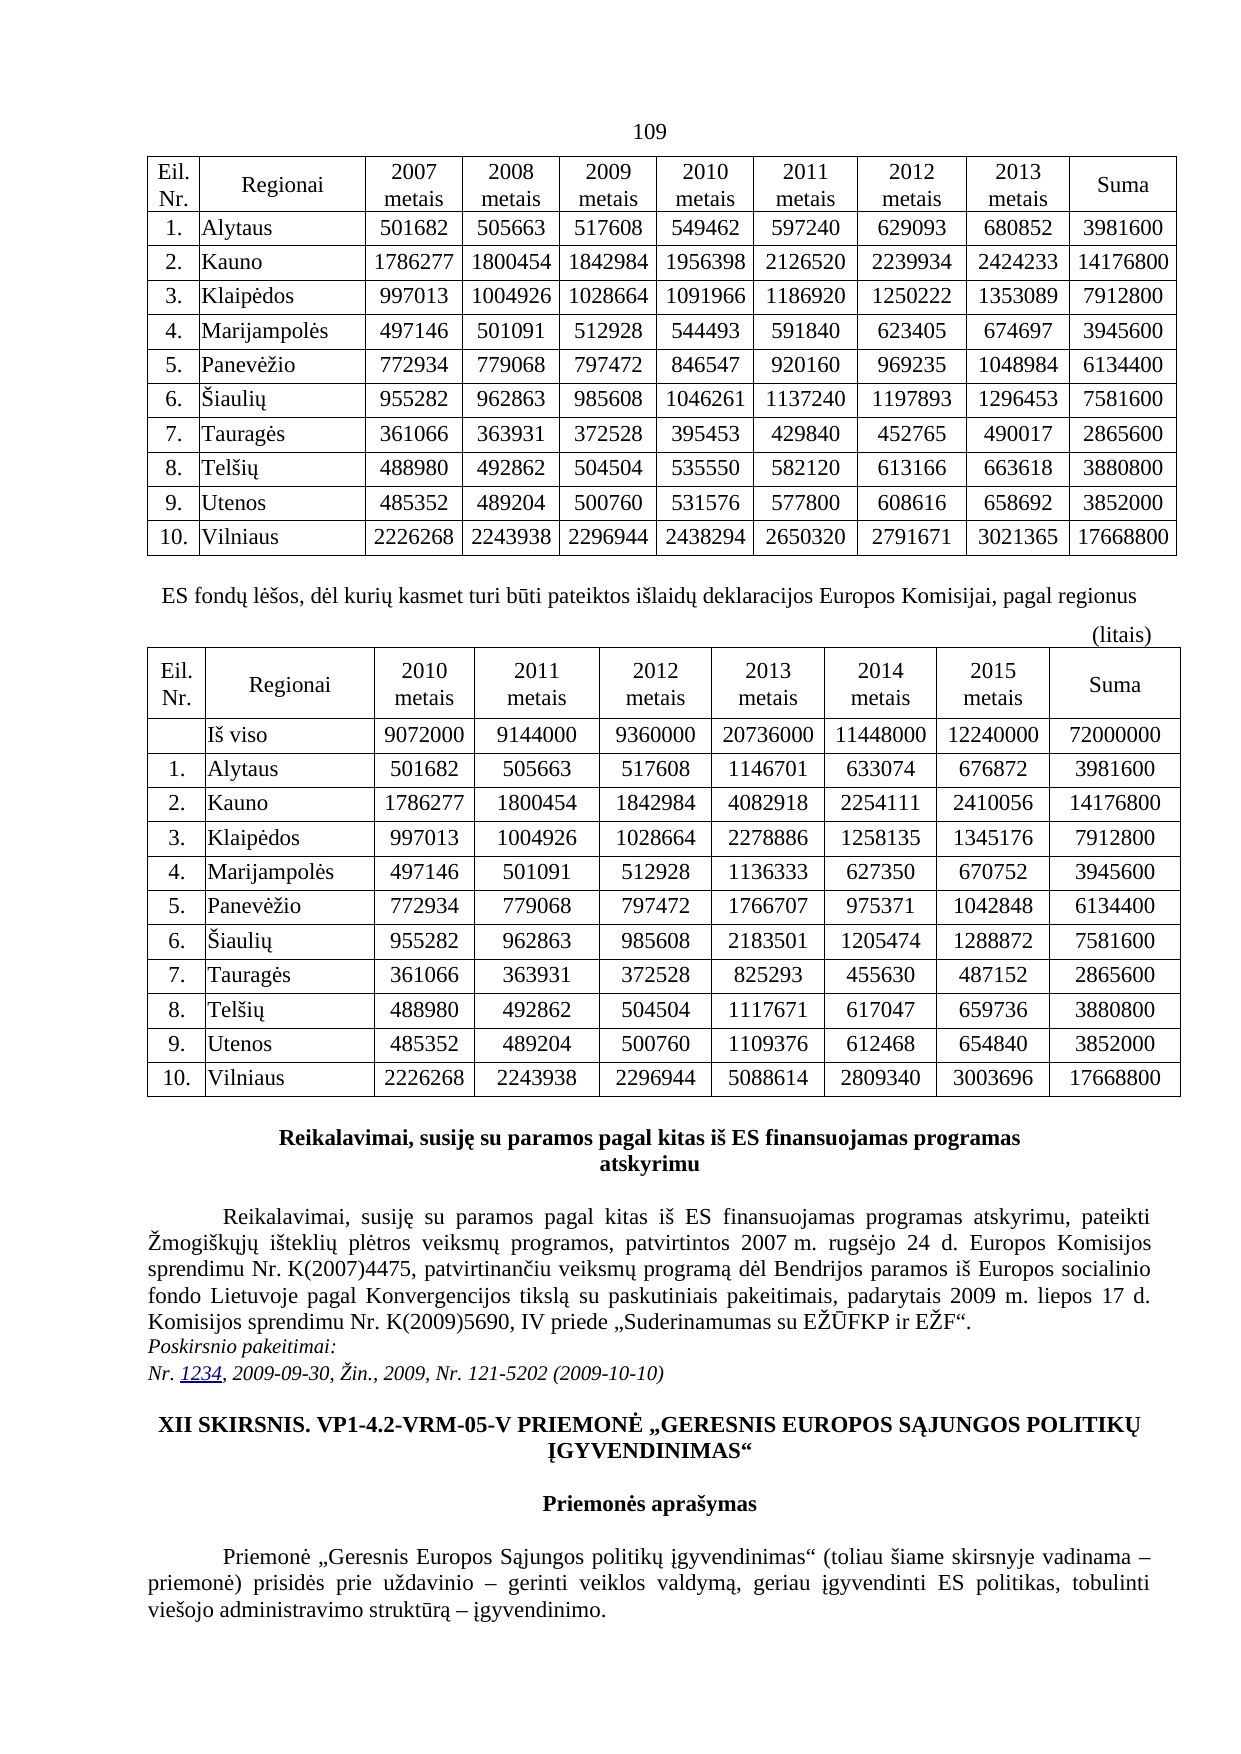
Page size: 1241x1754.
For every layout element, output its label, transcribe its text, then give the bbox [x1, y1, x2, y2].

table_cell 492862 [475, 994, 599, 1027]
table_cell 549462 [657, 212, 753, 245]
table_cell 1786277 [375, 788, 474, 821]
text ES fondų lėšos, dėl kurių kasmet turi būti pateiktos išlaidų deklaracijos Europos Komisijai, pagal regionus [148, 582, 1152, 608]
table_cell 997013 [375, 822, 474, 856]
table_cell 2865600 [1050, 960, 1180, 993]
table_cell 5. [148, 350, 199, 383]
text Reikalavimai, susiję su paramos pagal kitas iš ES finansuojamas programas atskyrimu [148, 1124, 1152, 1176]
table_cell 485352 [366, 487, 462, 520]
table_cell Panevėžio [200, 350, 365, 383]
table_cell 1028664 [600, 822, 711, 856]
table_cell 670752 [937, 857, 1049, 890]
table_header 2012 metais [600, 648, 711, 718]
table_cell 72000000 [1050, 719, 1180, 752]
table_cell 629093 [858, 212, 966, 245]
table_cell 490017 [967, 418, 1069, 452]
table_cell 612468 [825, 1029, 936, 1062]
table_cell 680852 [967, 212, 1069, 245]
table_cell 2243938 [463, 521, 559, 555]
table_cell 500760 [600, 1029, 711, 1062]
table_cell 3003696 [937, 1063, 1049, 1096]
table_cell 8. [148, 453, 199, 486]
table_cell 501682 [375, 754, 474, 787]
table_cell 659736 [937, 994, 1049, 1027]
table_cell 577800 [754, 487, 857, 520]
table_header Regionai [200, 157, 365, 211]
table_cell 501091 [463, 315, 559, 348]
table_cell 920160 [754, 350, 857, 383]
table_cell 772934 [366, 350, 462, 383]
table_header 2013 metais [967, 157, 1069, 211]
table_cell 1048984 [967, 350, 1069, 383]
table_cell 1197893 [858, 384, 966, 417]
table_cell 3852000 [1050, 1029, 1180, 1062]
table_cell 8. [148, 994, 205, 1027]
table_cell 846547 [657, 350, 753, 383]
table_cell Tauragės [206, 960, 374, 993]
table_cell 512928 [560, 315, 656, 348]
table_cell 17668800 [1070, 521, 1176, 555]
table_cell 962863 [463, 384, 559, 417]
table_cell 11448000 [825, 719, 936, 752]
table_cell 797472 [560, 350, 656, 383]
table_cell 488980 [375, 994, 474, 1027]
table_cell 6134400 [1070, 350, 1176, 383]
table_cell 2438294 [657, 521, 753, 555]
table_cell 487152 [937, 960, 1049, 993]
table_cell 7. [148, 960, 205, 993]
table_cell 492862 [463, 453, 559, 486]
table_cell 1004926 [463, 281, 559, 314]
table_cell 1250222 [858, 281, 966, 314]
table_cell 985608 [600, 925, 711, 959]
table_cell Kauno [206, 788, 374, 821]
table_header Eil. Nr. [148, 157, 199, 211]
table_cell 3880800 [1050, 994, 1180, 1027]
table_cell 489204 [475, 1029, 599, 1062]
table_cell 14176800 [1050, 788, 1180, 821]
table_cell 488980 [366, 453, 462, 486]
table_cell Šiaulių [200, 384, 365, 417]
text XII SKIRSNIS. VP1-4.2-VRM-05-V PRIEMONĖ „GERESNIS EUROPOS SĄJUNGOS POLITIKŲ ĮGYVENDINIMAS“ [148, 1411, 1152, 1464]
table_cell 505663 [475, 754, 599, 787]
table_cell 6134400 [1050, 891, 1180, 924]
table_cell 1. [148, 754, 205, 787]
table_cell 1345176 [937, 822, 1049, 856]
table_cell 1146701 [712, 754, 824, 787]
table_cell 7912800 [1050, 822, 1180, 856]
table_cell 1800454 [475, 788, 599, 821]
table_cell 7581600 [1070, 384, 1176, 417]
table_cell 1042848 [937, 891, 1049, 924]
table_cell 582120 [754, 453, 857, 486]
table_header 2008 metais [463, 157, 559, 211]
table_cell 772934 [375, 891, 474, 924]
table_cell 3981600 [1070, 212, 1176, 245]
table_cell 1028664 [560, 281, 656, 314]
table_cell 372528 [600, 960, 711, 993]
table_cell 2296944 [600, 1063, 711, 1096]
table_cell 2296944 [560, 521, 656, 555]
table_cell 1956398 [657, 246, 753, 280]
table_cell 517608 [600, 754, 711, 787]
table_cell Marijampolės [200, 315, 365, 348]
table_cell 5088614 [712, 1063, 824, 1096]
table_cell 975371 [825, 891, 936, 924]
table_cell 1205474 [825, 925, 936, 959]
table_cell Vilniaus [206, 1063, 374, 1096]
table_cell 14176800 [1070, 246, 1176, 280]
table_cell 955282 [366, 384, 462, 417]
table_cell 429840 [754, 418, 857, 452]
table_cell 20736000 [712, 719, 824, 752]
table_cell 779068 [463, 350, 559, 383]
table_cell 363931 [463, 418, 559, 452]
table_cell 1842984 [600, 788, 711, 821]
table_cell 676872 [937, 754, 1049, 787]
table_cell 1091966 [657, 281, 753, 314]
text Reikalavimai, susiję su paramos pagal kitas iš ES finansuojamas programas atskyrimu, pateikti Žmogiškųjų išteklių plėtros veiksmų programos, patvirtintos 2007 m. rugsėjo 24 d. Europos Komisijos sprendimu Nr. K(2007)4475, patvirtinančiu veiksmų programą dėl Bendrijos paramos iš Europos socialinio fondo Lietuvoje pagal Konvergencijos tikslą su paskutiniais pakeitimais, padarytais 2009 m. liepos 17 d. Komisijos sprendimu Nr. K(2009)5690, IV priede „Suderinamumas su EŽŪFKP ir EŽF“. [148, 1203, 1152, 1334]
table_cell 623405 [858, 315, 966, 348]
table_header Eil. Nr. [148, 648, 205, 718]
table_cell 9144000 [475, 719, 599, 752]
table_cell 1186920 [754, 281, 857, 314]
table_cell 2254111 [825, 788, 936, 821]
table_cell 12240000 [937, 719, 1049, 752]
table_cell 1258135 [825, 822, 936, 856]
table_cell 997013 [366, 281, 462, 314]
table_cell Alytaus [206, 754, 374, 787]
table_header 2010 metais [375, 648, 474, 718]
table_header 2011 metais [475, 648, 599, 718]
table_cell 4. [148, 857, 205, 890]
table_cell 363931 [475, 960, 599, 993]
table_cell 955282 [375, 925, 474, 959]
table_cell Tauragės [200, 418, 365, 452]
table_cell 7912800 [1070, 281, 1176, 314]
table_cell 985608 [560, 384, 656, 417]
table_header Regionai [206, 648, 374, 718]
table_cell 10. [148, 1063, 205, 1096]
table_cell 2865600 [1070, 418, 1176, 452]
table_header 2013 metais [712, 648, 824, 718]
table_cell 3945600 [1050, 857, 1180, 890]
table_cell 969235 [858, 350, 966, 383]
table_header 2014 metais [825, 648, 936, 718]
table_cell Telšių [206, 994, 374, 1027]
table_cell 9. [148, 1029, 205, 1062]
table_cell 1766707 [712, 891, 824, 924]
table_cell 9360000 [600, 719, 711, 752]
table_cell 372528 [560, 418, 656, 452]
table_cell 7. [148, 418, 199, 452]
table_cell 663618 [967, 453, 1069, 486]
table_cell 3880800 [1070, 453, 1176, 486]
table_cell 3. [148, 822, 205, 856]
table_cell 2239934 [858, 246, 966, 280]
table_cell 797472 [600, 891, 711, 924]
table_cell 6. [148, 384, 199, 417]
table_header 2010 metais [657, 157, 753, 211]
table_cell 512928 [600, 857, 711, 890]
table_cell 452765 [858, 418, 966, 452]
table_cell 627350 [825, 857, 936, 890]
table_cell 779068 [475, 891, 599, 924]
table_cell Šiaulių [206, 925, 374, 959]
table_cell 1288872 [937, 925, 1049, 959]
table_cell 1046261 [657, 384, 753, 417]
table_cell 2226268 [366, 521, 462, 555]
table_cell Alytaus [200, 212, 365, 245]
table_cell 544493 [657, 315, 753, 348]
table_cell 489204 [463, 487, 559, 520]
table_cell 455630 [825, 960, 936, 993]
table_cell 9072000 [375, 719, 474, 752]
text Priemonė „Geresnis Europos Sąjungos politikų įgyvendinimas“ (toliau šiame skirsnyje vadinama – priemonė) prisidės prie uždavinio – gerinti veiklos valdymą, geriau įgyvendinti ES politikas, tobulinti viešojo administravimo struktūrą – įgyvendinimo. [148, 1543, 1152, 1622]
table_cell Utenos [200, 487, 365, 520]
table_cell 6. [148, 925, 205, 959]
table_cell 361066 [375, 960, 474, 993]
table_cell 1296453 [967, 384, 1069, 417]
table_cell 825293 [712, 960, 824, 993]
table_cell 535550 [657, 453, 753, 486]
table_cell 531576 [657, 487, 753, 520]
text Priemonės aprašymas [148, 1490, 1152, 1517]
table_cell 3. [148, 281, 199, 314]
table_cell 395453 [657, 418, 753, 452]
table_cell 658692 [967, 487, 1069, 520]
table_header 2015 metais [937, 648, 1049, 718]
table_cell 7581600 [1050, 925, 1180, 959]
text (litais) [148, 621, 1152, 647]
table_cell 1353089 [967, 281, 1069, 314]
table_cell 505663 [463, 212, 559, 245]
table_cell Panevėžio [206, 891, 374, 924]
table_cell 1136333 [712, 857, 824, 890]
table_header 2007 metais [366, 157, 462, 211]
table_header Suma [1050, 648, 1180, 718]
table_cell 3021365 [967, 521, 1069, 555]
table_cell 1004926 [475, 822, 599, 856]
table_cell 504504 [600, 994, 711, 1027]
table_cell 3852000 [1070, 487, 1176, 520]
table_cell 497146 [375, 857, 474, 890]
table_cell Telšių [200, 453, 365, 486]
table_cell 2410056 [937, 788, 1049, 821]
table_cell 1117671 [712, 994, 824, 1027]
table_cell 2126520 [754, 246, 857, 280]
table_cell 501091 [475, 857, 599, 890]
table_header 2009 metais [560, 157, 656, 211]
table_cell 497146 [366, 315, 462, 348]
text Poskirsnio pakeitimai: [148, 1334, 1152, 1358]
table_header 2012 metais [858, 157, 966, 211]
table_cell 9. [148, 487, 199, 520]
table_cell 2278886 [712, 822, 824, 856]
table_cell 591840 [754, 315, 857, 348]
table_cell 613166 [858, 453, 966, 486]
table_cell Marijampolės [206, 857, 374, 890]
table_cell 17668800 [1050, 1063, 1180, 1096]
table_cell 2183501 [712, 925, 824, 959]
table_cell [148, 719, 205, 752]
table_cell 2650320 [754, 521, 857, 555]
table_cell 1. [148, 212, 199, 245]
table_cell Utenos [206, 1029, 374, 1062]
table_cell 2791671 [858, 521, 966, 555]
table_cell 633074 [825, 754, 936, 787]
table_cell 962863 [475, 925, 599, 959]
table_cell 1109376 [712, 1029, 824, 1062]
table_header Suma [1070, 157, 1176, 211]
table_cell 3981600 [1050, 754, 1180, 787]
table_cell 674697 [967, 315, 1069, 348]
table_cell 1137240 [754, 384, 857, 417]
table_header 2011 metais [754, 157, 857, 211]
table_cell 2. [148, 788, 205, 821]
table_cell 485352 [375, 1029, 474, 1062]
table_cell Vilniaus [200, 521, 365, 555]
table_cell 504504 [560, 453, 656, 486]
table_cell 517608 [560, 212, 656, 245]
table_cell Klaipėdos [206, 822, 374, 856]
table_cell 1786277 [366, 246, 462, 280]
table_cell 2424233 [967, 246, 1069, 280]
table_cell 1842984 [560, 246, 656, 280]
table_cell 4. [148, 315, 199, 348]
table_cell Klaipėdos [200, 281, 365, 314]
table_cell 5. [148, 891, 205, 924]
table_cell 501682 [366, 212, 462, 245]
table_cell 2243938 [475, 1063, 599, 1096]
table_cell 361066 [366, 418, 462, 452]
table_cell 3945600 [1070, 315, 1176, 348]
table_cell 2809340 [825, 1063, 936, 1096]
table_cell Kauno [200, 246, 365, 280]
table_cell 597240 [754, 212, 857, 245]
table_cell 608616 [858, 487, 966, 520]
table_cell 10. [148, 521, 199, 555]
table_cell 500760 [560, 487, 656, 520]
table_cell 4082918 [712, 788, 824, 821]
table_cell 2226268 [375, 1063, 474, 1096]
table_cell 2. [148, 246, 199, 280]
table_cell Iš viso [206, 719, 374, 752]
table_cell 1800454 [463, 246, 559, 280]
table_cell 617047 [825, 994, 936, 1027]
text Nr. 1234, 2009-09-30, Žin., 2009, Nr. 121-5202 (2009-10-10) [148, 1358, 1152, 1385]
table_cell 654840 [937, 1029, 1049, 1062]
